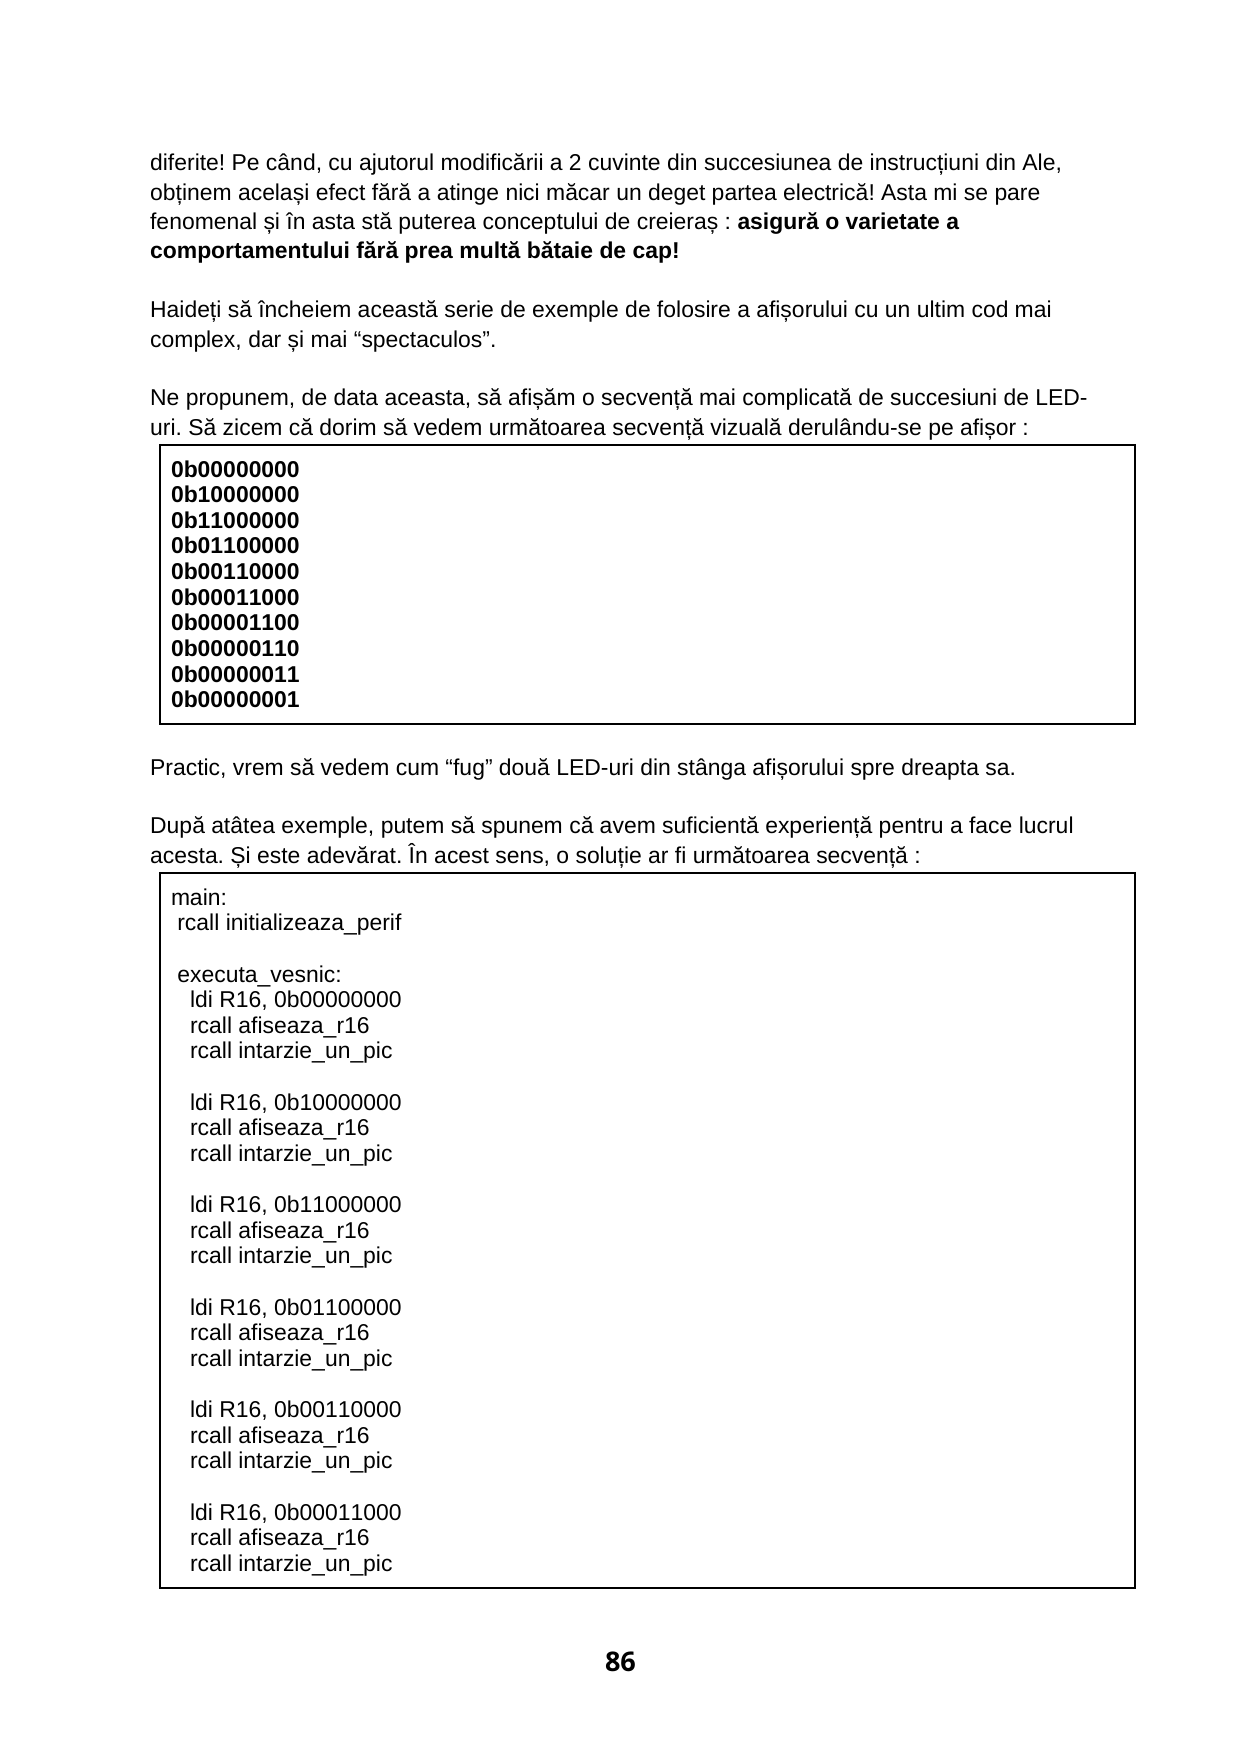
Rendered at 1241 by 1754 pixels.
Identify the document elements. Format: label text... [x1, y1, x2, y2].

text Haideți să încheiem această serie de exemple de folosire a afișorului cu un ultim cod mai complex, dar și mai “spectaculos”. [150, 297, 1091, 352]
text Practic, vrem să vedem cum “fug” două LED-uri din stânga afișorului spre dreapta sa. [150, 754, 1091, 780]
text diferite! Pe când, cu ajutorul modificării a 2 cuvinte din succesiunea de instrucțiuni din Ale, obținem același efect fără a atinge nici măcar un deget partea electrică! Asta mi se pare fenomenal și în asta stă puterea conceptului de creieraș : asigură o varietate a comportamentului fără prea multă bătaie de cap! [150, 150, 1091, 264]
text Ne propunem, de data aceasta, să afișăm o secvență mai complicată de succesiuni de LED-uri. Să zicem că dorim să vedem următoarea secvență vizuală derulându-se pe afișor : [150, 385, 1091, 440]
text După atâtea exemple, putem să spunem că avem suficientă experiență pentru a face lucrul acesta. Și este adevărat. În acest sens, o soluție ar fi următoarea secvență : [150, 813, 1091, 868]
table_header 0b00000000 0b10000000 0b11000000 0b01100000 0b00110000 0b00011000 0b00001100 0b00000110 0b00000011 0b00000001 [161, 446, 1134, 723]
table_header main: rcall initializeaza_perif executa_vesnic: ldi R16, 0b00000000 rcall afiseaza_r16 rcall intarzie_un_pic ldi R16, 0b10000000 rcall afiseaza_r16 rcall intarzie_un_pic ldi R16, 0b11000000 rcall afiseaza_r16 rcall intarzie_un_pic ldi R16, 0b01100000 rcall afiseaza_r16 rcall intarzie_un_pic ldi R16, 0b00110000 rcall afiseaza_r16 rcall intarzie_un_pic ldi R16, 0b00011000 rcall afiseaza_r16 rcall intarzie_un_pic [161, 874, 1134, 1587]
